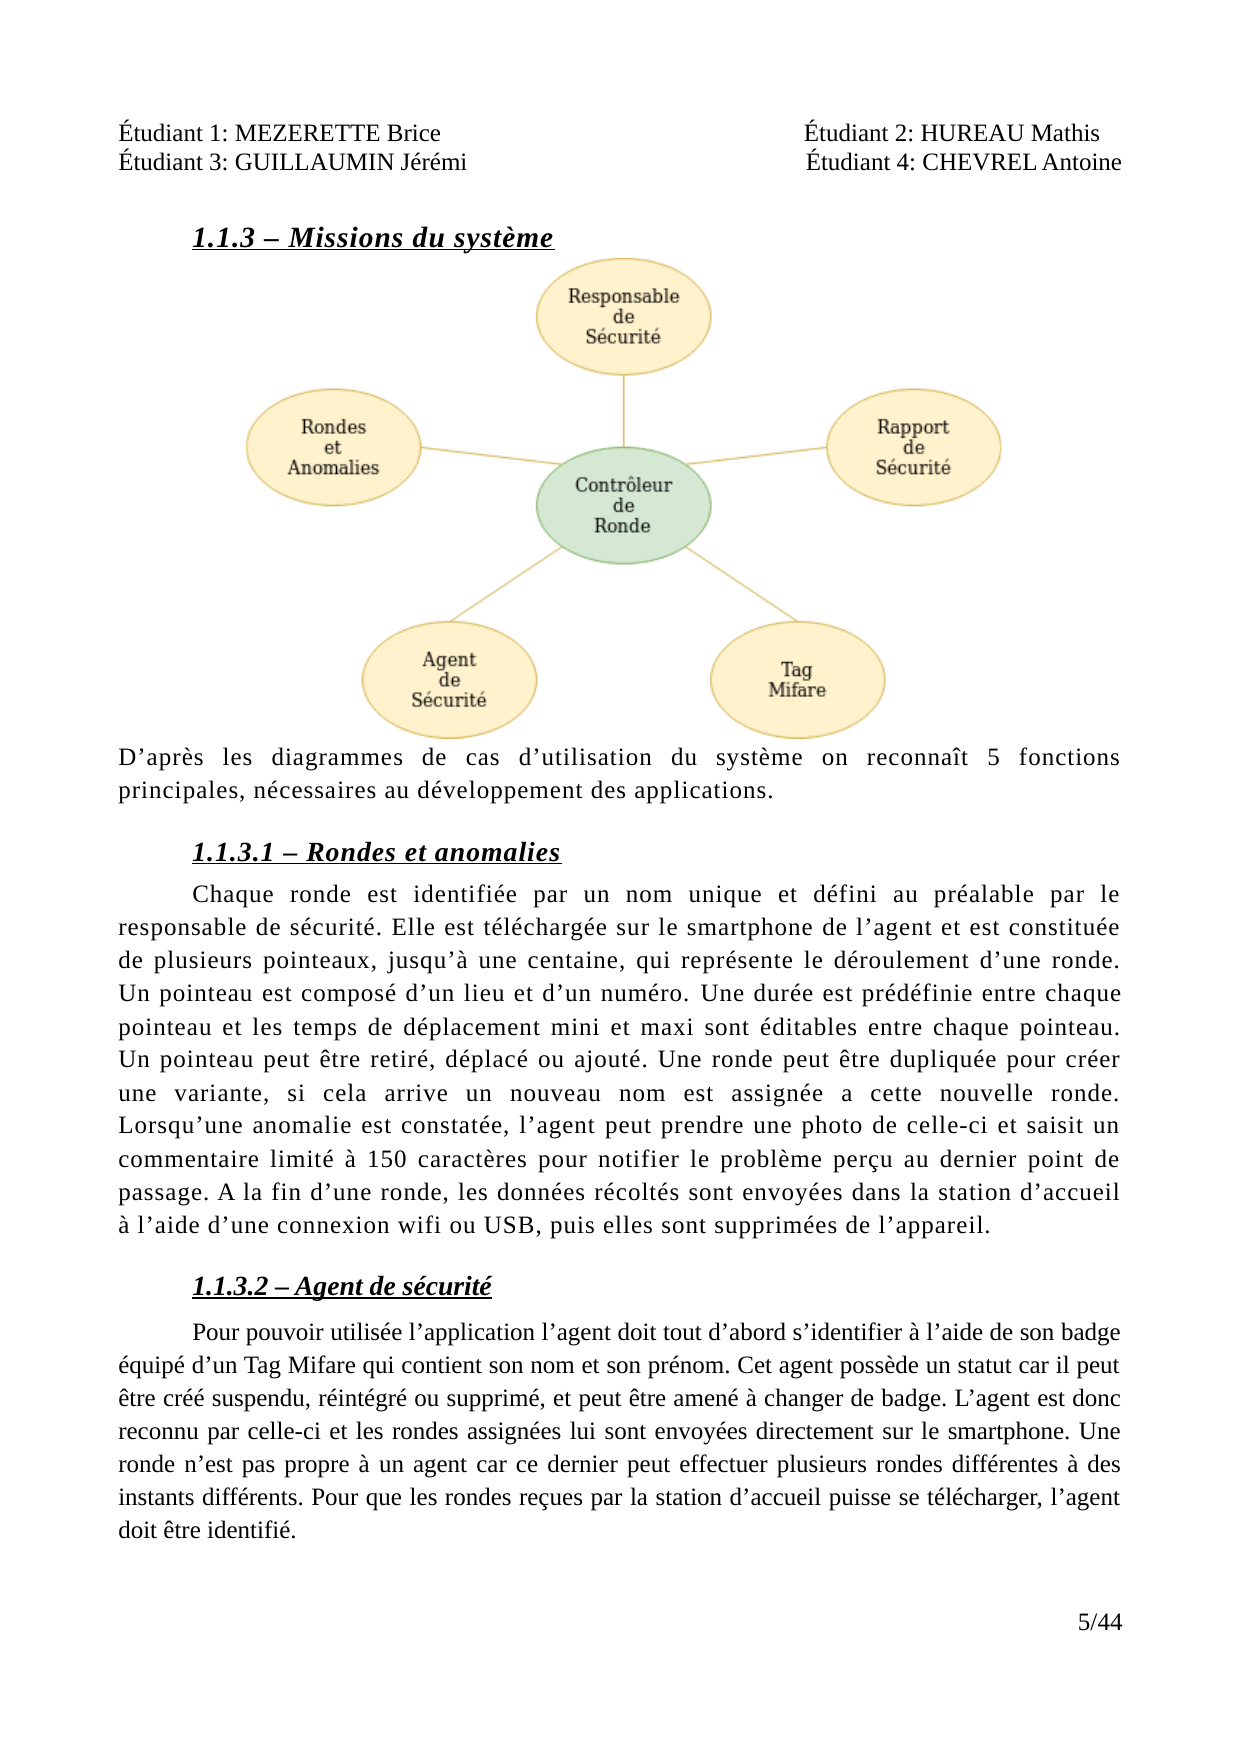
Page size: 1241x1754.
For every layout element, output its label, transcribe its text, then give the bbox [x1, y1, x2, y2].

subtitle 1.1.3.1 – Rondes et anomalies [118, 835, 1122, 867]
text Pour pouvoir utilisée l’application l’agent doit tout d’abord s’identifier à l’aide de son badge équipé d’un Tag Mifare qui contient son nom et son prénom. Cet agent possède un statut car il peut être créé suspendu, réintégré ou supprimé, et peut être amené à changer de badge. L’agent est donc reconnu par celle-ci et les rondes assignées lui sont envoyées directement sur le smartphone. Une ronde n’est pas propre à un agent car ce dernier peut effectuer plusieurs rondes différentes à des instants différents. Pour que les rondes reçues par la station d’accueil puisse se télécharger, l’agent doit être identifié. [118, 1314, 1122, 1544]
text D’après les diagrammes de cas d’utilisation du système on reconnaît 5 fonctions principales, nécessaires au développement des applications. [118, 742, 1122, 804]
text Chaque ronde est identifiée par un nom unique et défini au préalable par le responsable de sécurité. Elle est téléchargée sur le smartphone de l’agent et est constituée de plusieurs pointeaux, jusqu’à une centaine, qui représente le déroulement d’une ronde. Un pointeau est composé d’un lieu et d’un numéro. Une durée est prédéfinie entre chaque pointeau et les temps de déplacement mini et maxi sont éditables entre chaque pointeau. Un pointeau peut être retiré, déplacé ou ajouté. Une ronde peut être dupliquée pour créer une variante, si cela arrive un nouveau nom est assignée a cette nouvelle ronde. Lorsqu’une anomalie est constatée, l’agent peut prendre une photo de celle-ci et saisit un commentaire limité à 150 caractères pour notifier le problème perçu au dernier point de passage. A la fin d’une ronde, les données récoltés sont envoyées dans la station d’accueil à l’aide d’une connexion wifi ou USB, puis elles sont supprimées de l’appareil. [118, 879, 1122, 1238]
subtitle 1.1.3.2 – Agent de sécurité [118, 1270, 1122, 1302]
subtitle 1.1.3 – Missions du système [118, 220, 1122, 253]
picture [246, 258, 1002, 739]
